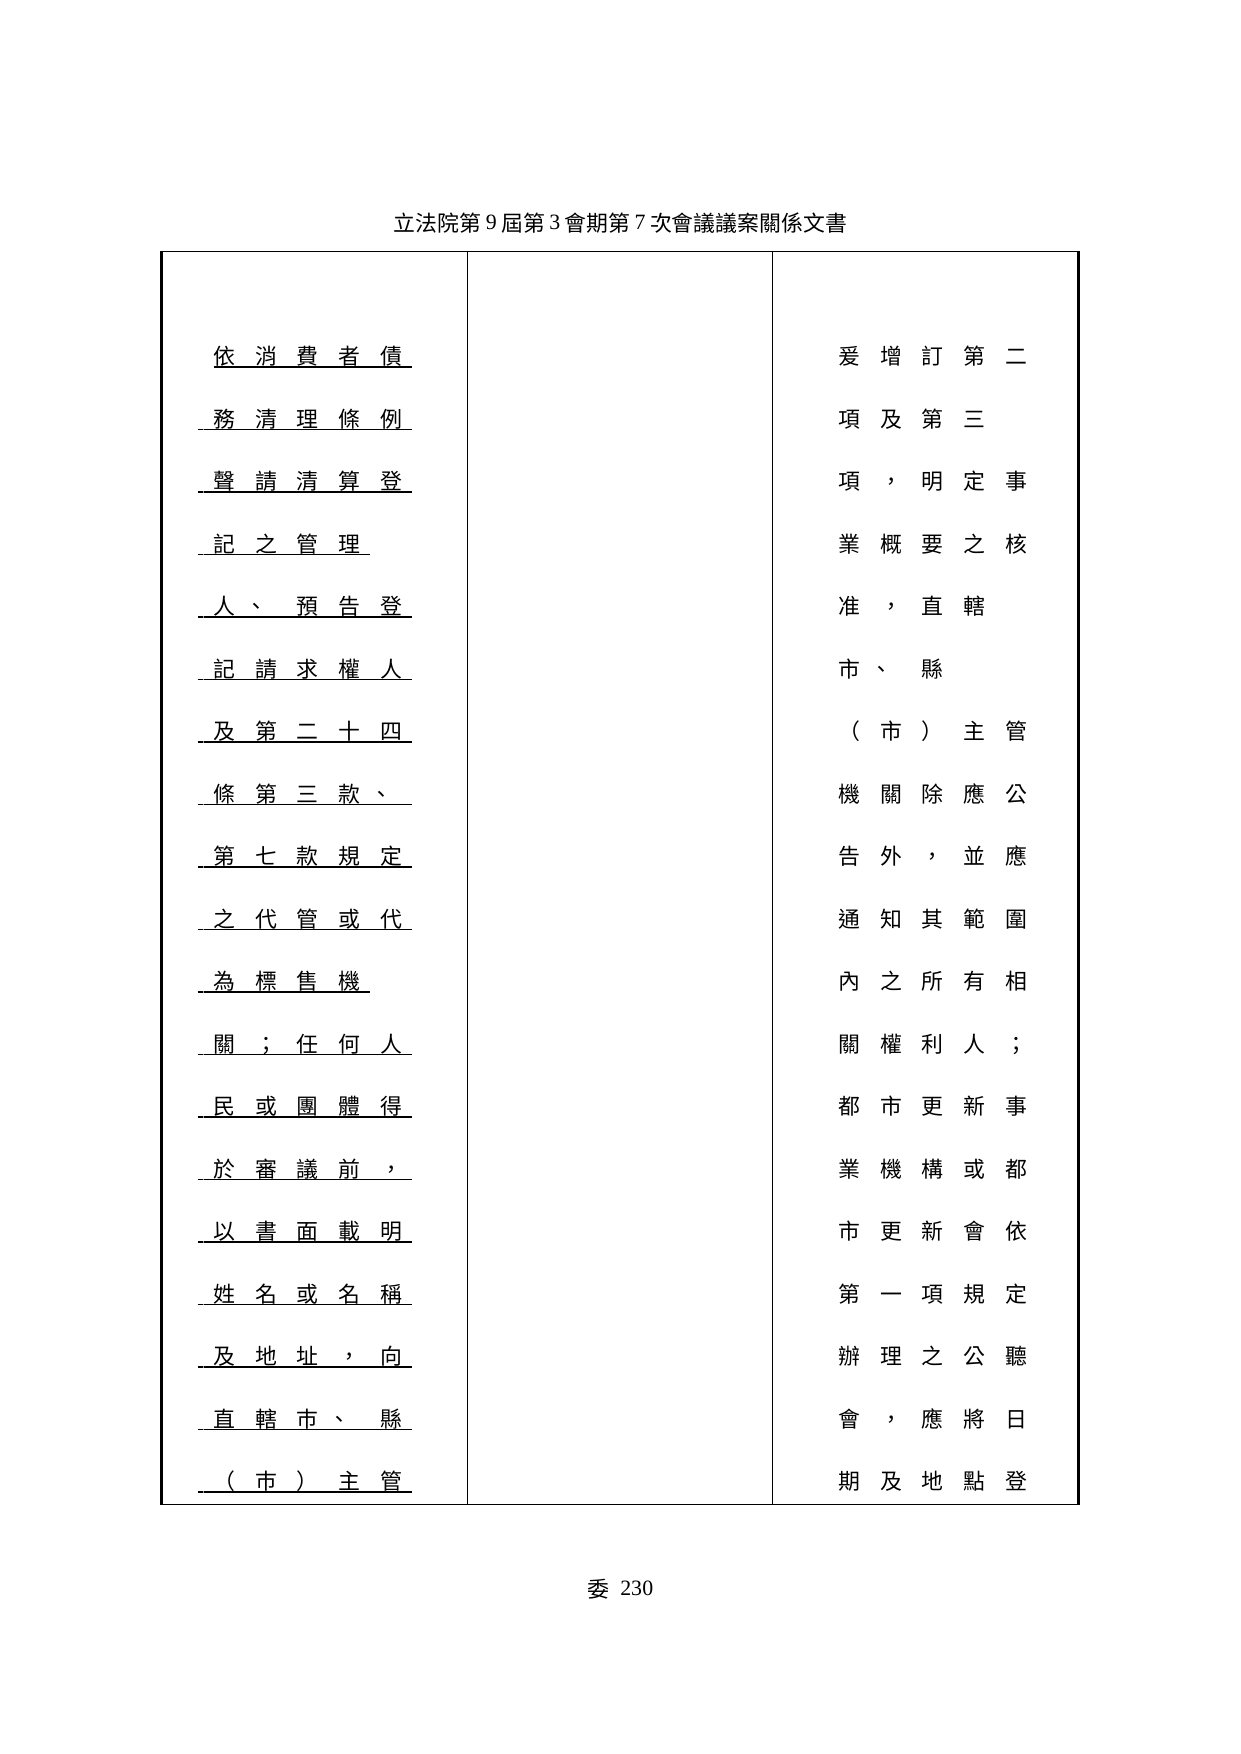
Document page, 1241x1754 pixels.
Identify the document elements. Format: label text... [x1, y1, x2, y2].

table_cell [468, 252, 772, 1504]
table_cell 爰增訂第二項及第三項，明定事業概要之核准，直轄市、縣（市）主管機關除應公告外，並應通知其範圍內之所有相關權利人；都市更新事業機構或都市更新會依第一項規定辦理之公聽會，應將日期及地點登 [773, 252, 1077, 1504]
table_cell 依消費者債務清理條例聲請清算登記之管理人、預告登記請求權人及第二十四條第三款、第七款規定之代管或代為標售機關；任何人民或團體得於審議前，以書面載明姓名或名稱及地址，向直轄巿、縣（巿）主管 [163, 252, 467, 1504]
